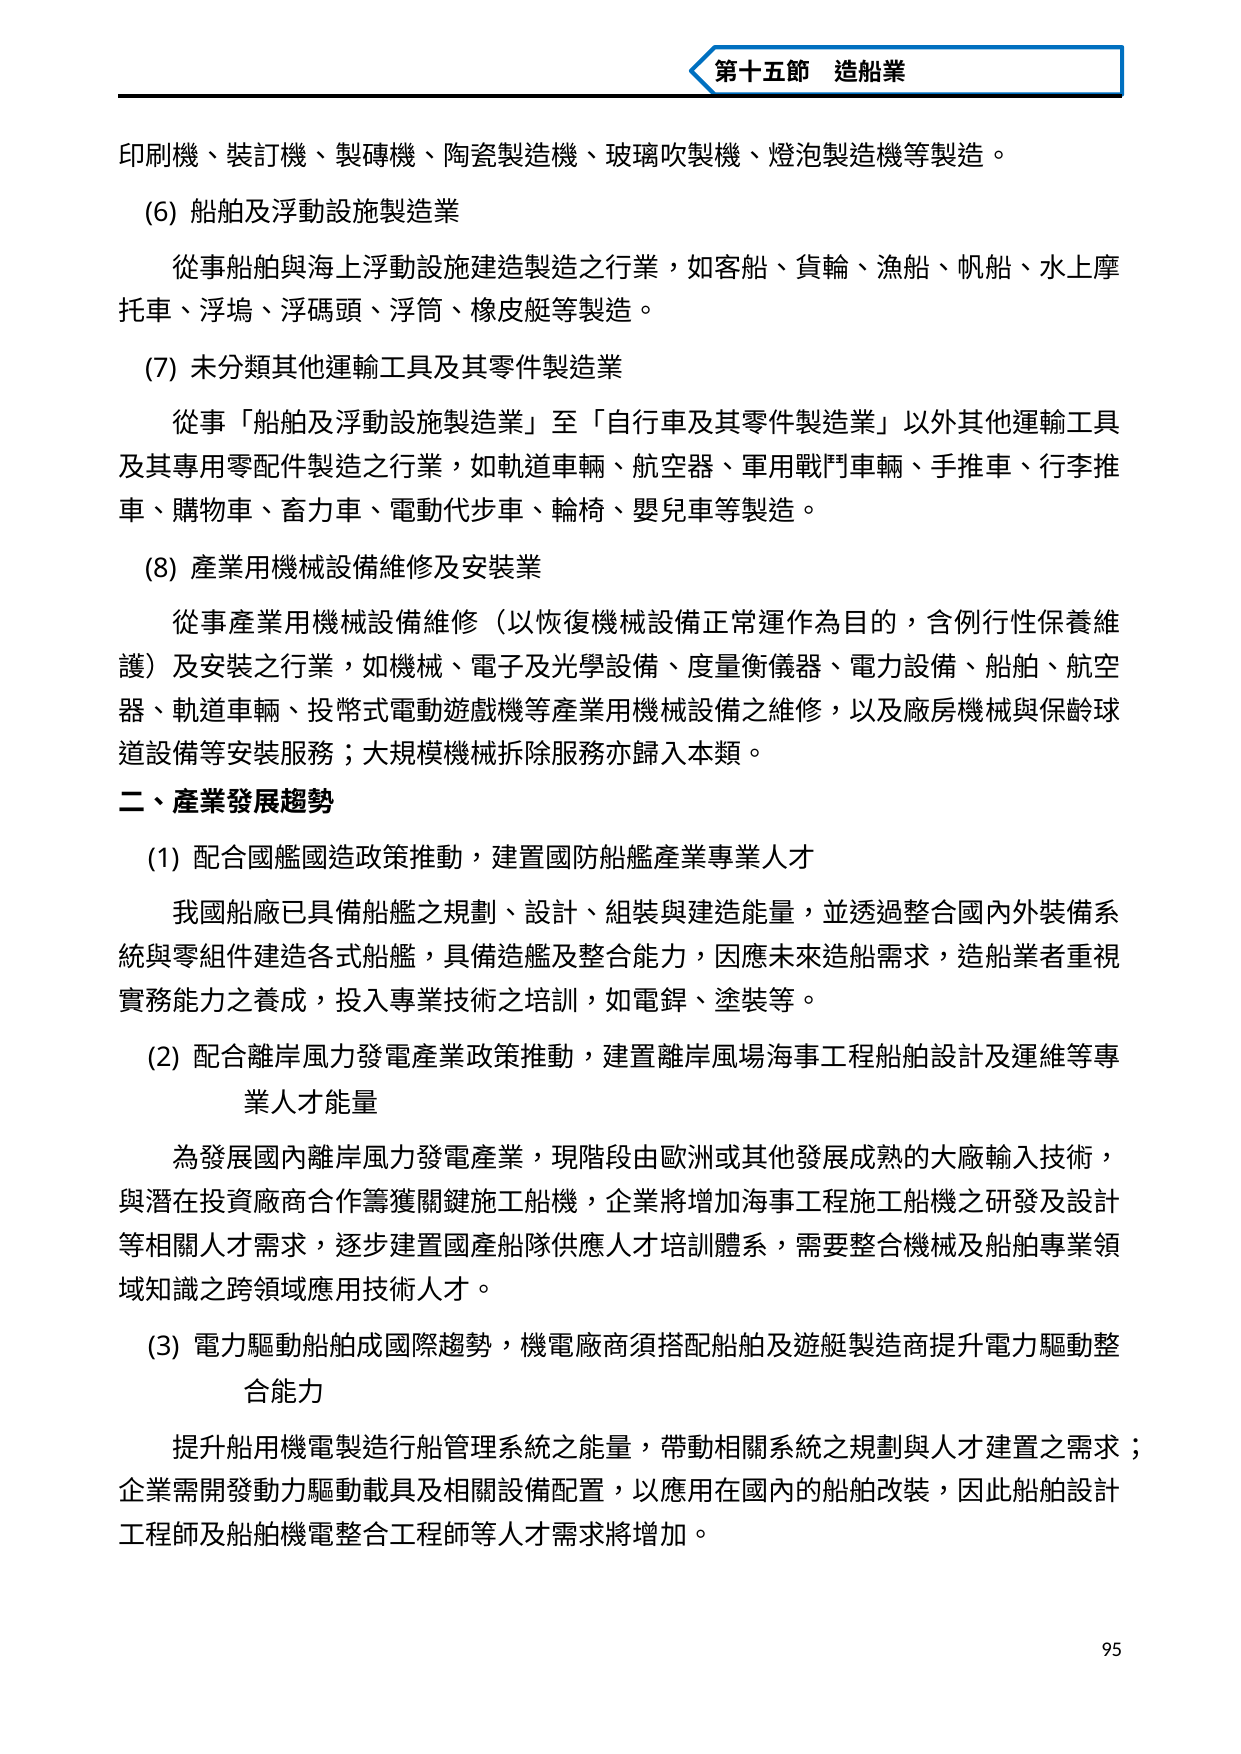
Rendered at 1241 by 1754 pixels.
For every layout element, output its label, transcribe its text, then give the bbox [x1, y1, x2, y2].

text 印刷機、裝訂機、製磚機、陶瓷製造機、玻璃吹製機、燈泡製造機等製造。 [118, 130, 1122, 174]
text 二、產業發展趨勢 [118, 780, 1122, 819]
list 船舶及浮動設施製造業 [145, 185, 1122, 231]
list 配合國艦國造政策推動，建置國防船艦產業專業人才 [148, 830, 1122, 876]
text 從事船舶與海上浮動設施建造製造之行業，如客船、貨輪、漁船、帆船、水上摩托車、浮塢、浮碼頭、浮筒、橡皮艇等製造。 [118, 242, 1122, 329]
text 從事產業用機械設備維修（以恢復機械設備正常運作為目的，含例行性保養維護）及安裝之行業，如機械、電子及光學設備、度量衡儀器、電力設備、船舶、航空器、軌道車輛、投幣式電動遊戲機等產業用機械設備之維修，以及廠房機械與保齡球道設備等安裝服務；大規模機械拆除服務亦歸入本類。 [118, 597, 1122, 772]
text 提升船用機電製造行船管理系統之能量，帶動相關系統之規劃與人才建置之需求；企業需開發動力驅動載具及相關設備配置，以應用在國內的船舶改裝，因此船舶設計工程師及船舶機電整合工程師等人才需求將增加。 [118, 1422, 1122, 1553]
list 未分類其他運輸工具及其零件製造業 [145, 341, 1122, 387]
text 從事「船舶及浮動設施製造業」至「自行車及其零件製造業」以外其他運輸工具及其專用零配件製造之行業，如軌道車輛、航空器、軍用戰鬥車輛、手推車、行李推車、購物車、畜力車、電動代步車、輪椅、嬰兒車等製造。 [118, 398, 1122, 529]
list 配合離岸風力發電產業政策推動，建置離岸風場海事工程船舶設計及運維等專業人才能量 [148, 1030, 1122, 1122]
text 我國船廠已具備船艦之規劃、設計、組裝與建造能量，並透過整合國內外裝備系統與零組件建造各式船艦，具備造艦及整合能力，因應未來造船需求，造船業者重視實務能力之養成，投入專業技術之培訓，如電銲、塗裝等。 [118, 887, 1122, 1019]
text 為發展國內離岸風力發電產業，現階段由歐洲或其他發展成熟的大廠輸入技術，與潛在投資廠商合作籌獲關鍵施工船機，企業將增加海事工程施工船機之研發及設計等相關人才需求，逐步建置國產船隊供應人才培訓體系，需要整合機械及船舶專業領域知識之跨領域應用技術人才。 [118, 1133, 1122, 1308]
list 產業用機械設備維修及安裝業 [145, 540, 1122, 586]
list 電力驅動船舶成國際趨勢，機電廠商須搭配船舶及遊艇製造商提升電力驅動整合能力 [148, 1319, 1122, 1411]
